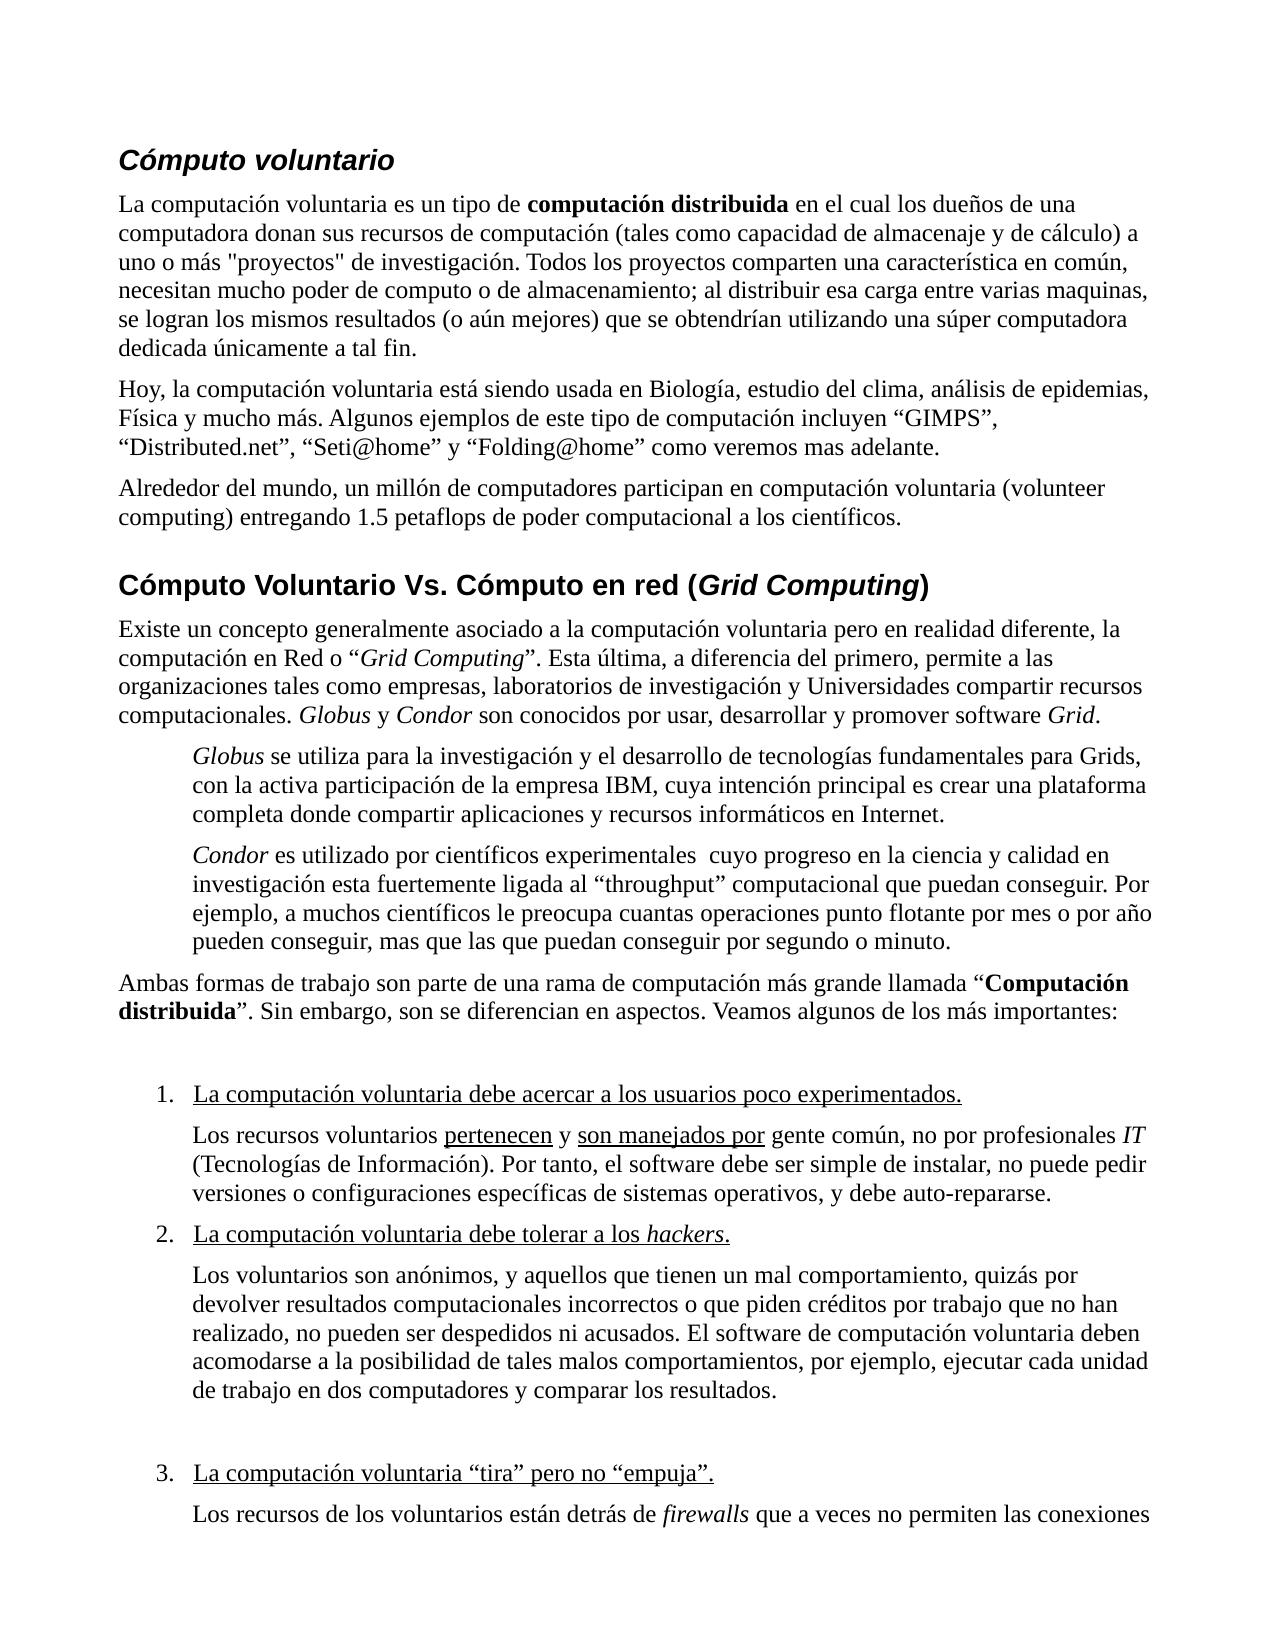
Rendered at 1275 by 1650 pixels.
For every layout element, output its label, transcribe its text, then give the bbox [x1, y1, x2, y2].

text Los voluntarios son anónimos, y aquellos que tienen un mal comportamiento, quizás por devolver resultados computacionales incorrectos o que piden créditos por trabajo que no han realizado, no pueden ser despedidos ni acusados. El software de computación voluntaria deben acomodarse a la posibilidad de tales malos comportamientos, por ejemplo, ejecutar cada unidad de trabajo en dos computadores y comparar los resultados. [192, 1260, 1157, 1404]
list La computación voluntaria debe acercar a los usuarios poco experimentados. [156, 1079, 1157, 1108]
text Los recursos voluntarios pertenecen y son manejados por gente común, no por profesionales IT (Tecnologías de Información). Por tanto, el software debe ser simple de instalar, no puede pedir versiones o configuraciones específicas de sistemas operativos, y debe auto-repararse. [192, 1120, 1157, 1206]
subtitle Cómputo voluntario [118, 143, 1157, 177]
text Alrededor del mundo, un millón de computadores participan en computación voluntaria (volunteer computing) entregando 1.5 petaflops de poder computacional a los científicos. [118, 473, 1157, 530]
text Existe un concepto generalmente asociado a la computación voluntaria pero en realidad diferente, la computación en Red o “Grid Computing”. Esta última, a diferencia del primero, permite a las organizaciones tales como empresas, laboratorios de investigación y Universidades compartir recursos computacionales. Globus y Condor son conocidos por usar, desarrollar y promover software Grid. [118, 614, 1157, 729]
text Hoy, la computación voluntaria está siendo usada en Biología, estudio del clima, análisis de epidemias, Física y mucho más. Algunos ejemplos de este tipo de computación incluyen “GIMPS”, “Distributed.net”, “Seti@home” y “Folding@home” como veremos mas adelante. [118, 374, 1157, 460]
text Globus se utiliza para la investigación y el desarrollo de tecnologías fundamentales para Grids, con la activa participación de la empresa IBM, cuya intención principal es crear una plataforma completa donde compartir aplicaciones y recursos informáticos en Internet. [192, 741, 1157, 828]
text Condor es utilizado por científicos experimentales cuyo progreso en la ciencia y calidad en investigación esta fuertemente ligada al “throughput” computacional que puedan conseguir. Por ejemplo, a muchos científicos le preocupa cuantas operaciones punto flotante por mes o por año pueden conseguir, mas que las que puedan conseguir por segundo o minuto. [192, 840, 1157, 955]
text Ambas formas de trabajo son parte de una rama de computación más grande llamada “Computación distribuida”. Sin embargo, son se diferencian en aspectos. Veamos algunos de los más importantes: [118, 968, 1157, 1025]
text Los recursos de los voluntarios están detrás de firewalls que a veces no permiten las conexiones [192, 1499, 1157, 1528]
list La computación voluntaria “tira” pero no “empuja”. [156, 1458, 1157, 1486]
subtitle Cómputo Voluntario Vs. Cómputo en red (Grid Computing) [118, 568, 1157, 601]
text La computación voluntaria es un tipo de computación distribuida en el cual los dueños de una computadora donan sus recursos de computación (tales como capacidad de almacenaje y de cálculo) a uno o más "proyectos" de investigación. Todos los proyectos comparten una característica en común, necesitan mucho poder de computo o de almacenamiento; al distribuir esa carga entre varias maquinas, se logran los mismos resultados (o aún mejores) que se obtendrían utilizando una súper computadora dedicada únicamente a tal fin. [118, 189, 1157, 362]
list La computación voluntaria debe tolerar a los hackers. [156, 1219, 1157, 1248]
